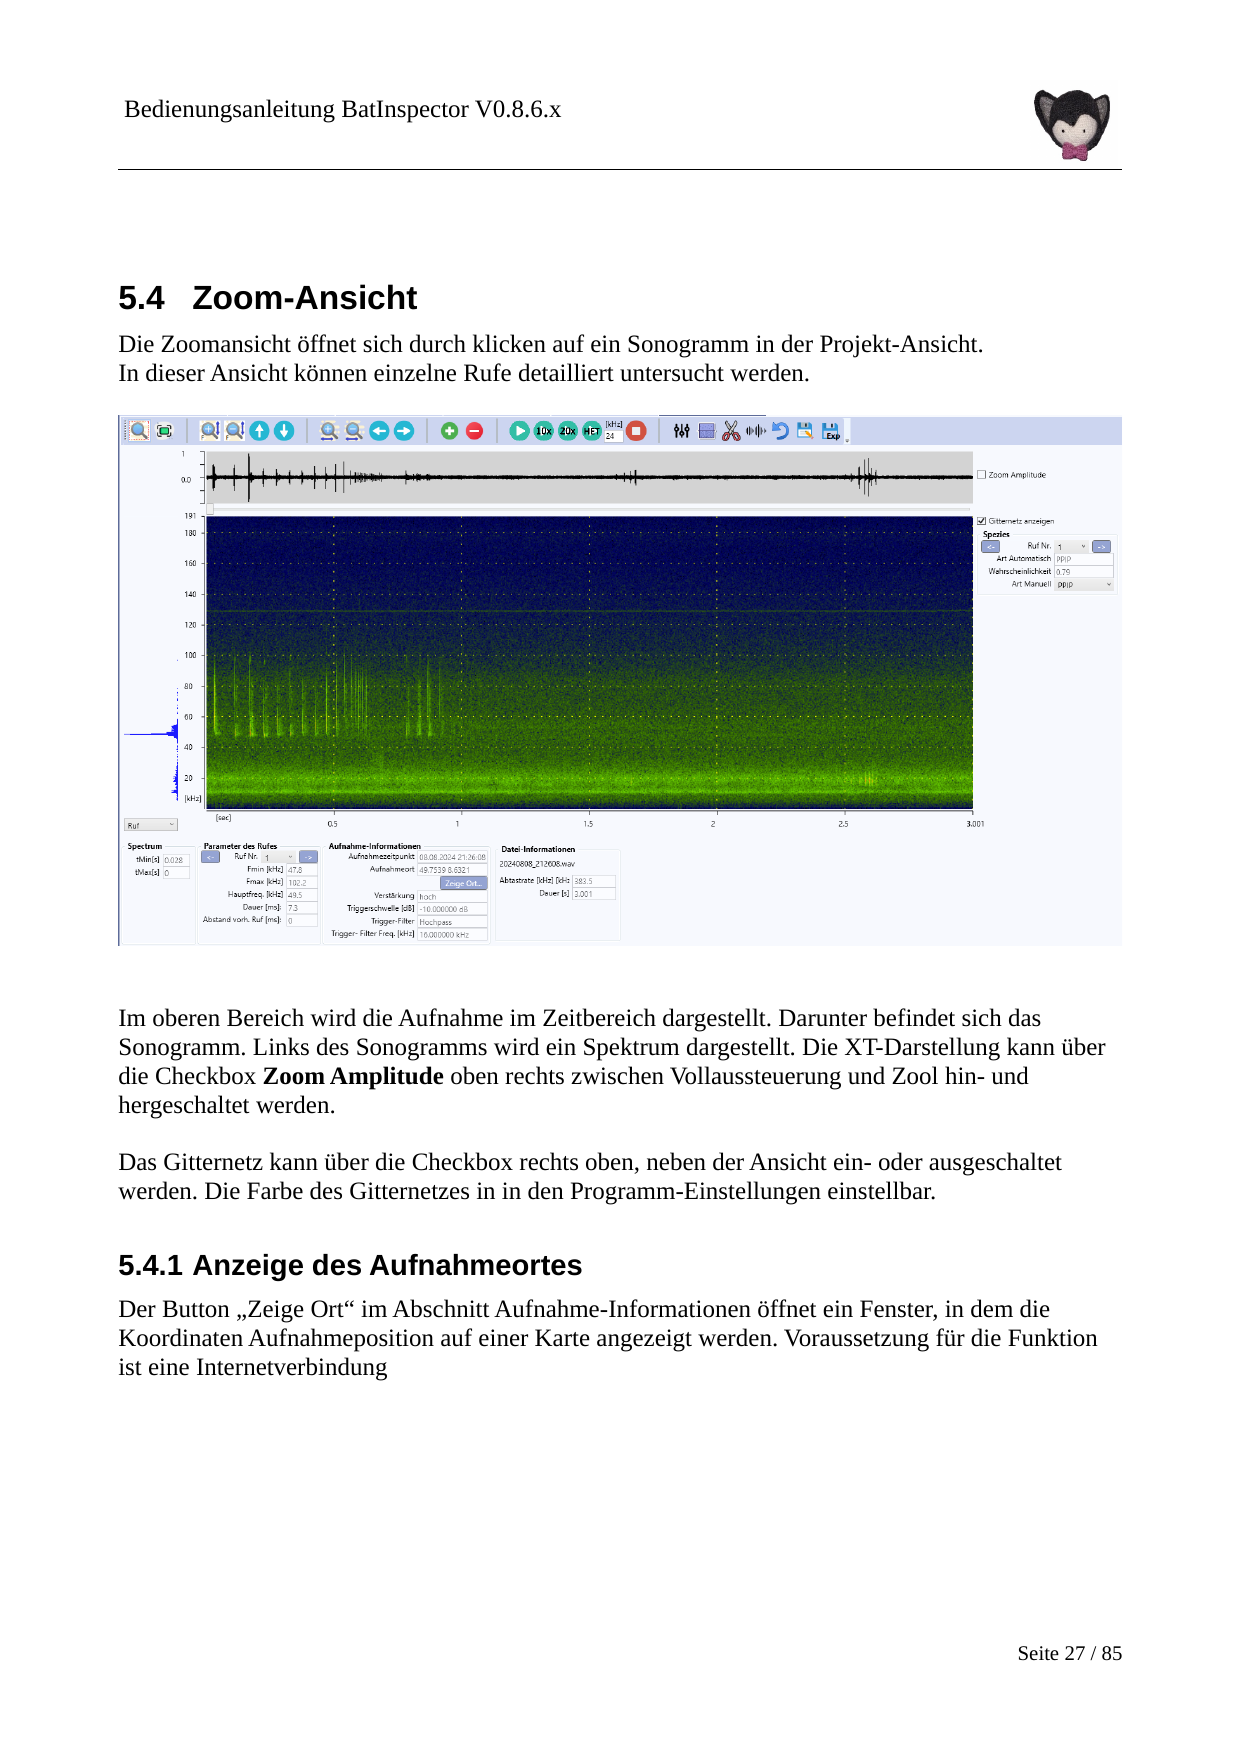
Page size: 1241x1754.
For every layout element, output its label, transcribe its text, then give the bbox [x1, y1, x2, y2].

picture [118, 415, 1123, 946]
picture [1030, 80, 1119, 169]
text Das Gitternetz kann über die Checkbox rechts oben, neben der Ansicht ein- oder ausgeschaltet werden. Die Farbe des Gitternetzes in in den Programm-Einstellungen einstellbar. [118, 1147, 1122, 1205]
text Der Button „Zeige Ort“ im Abschnitt Aufnahme-Informationen öffnet ein Fenster, in dem die Koordinaten Aufnahmeposition auf einer Karte angezeigt werden. Voraussetzung für die Funktion ist eine Internetverbindung [118, 1294, 1122, 1380]
subtitle Anzeige des Aufnahmeortes [118, 1248, 1122, 1282]
text Im oberen Bereich wird die Aufnahme im Zeitbereich dargestellt. Darunter befindet sich das Sonogramm. Links des Sonogramms wird ein Spektrum dargestellt. Die XT-Darstellung kann über die Checkbox Zoom Amplitude oben rechts zwischen Vollaussteuerung und Zool hin- und hergeschaltet werden. [118, 1003, 1122, 1118]
subtitle Zoom-Ansicht [118, 278, 1122, 316]
text In dieser Ansicht können einzelne Rufe detailliert untersucht werden. [118, 358, 1122, 386]
text Die Zoomansicht öffnet sich durch klicken auf ein Sonogramm in der Projekt-Ansicht. [118, 329, 1122, 358]
